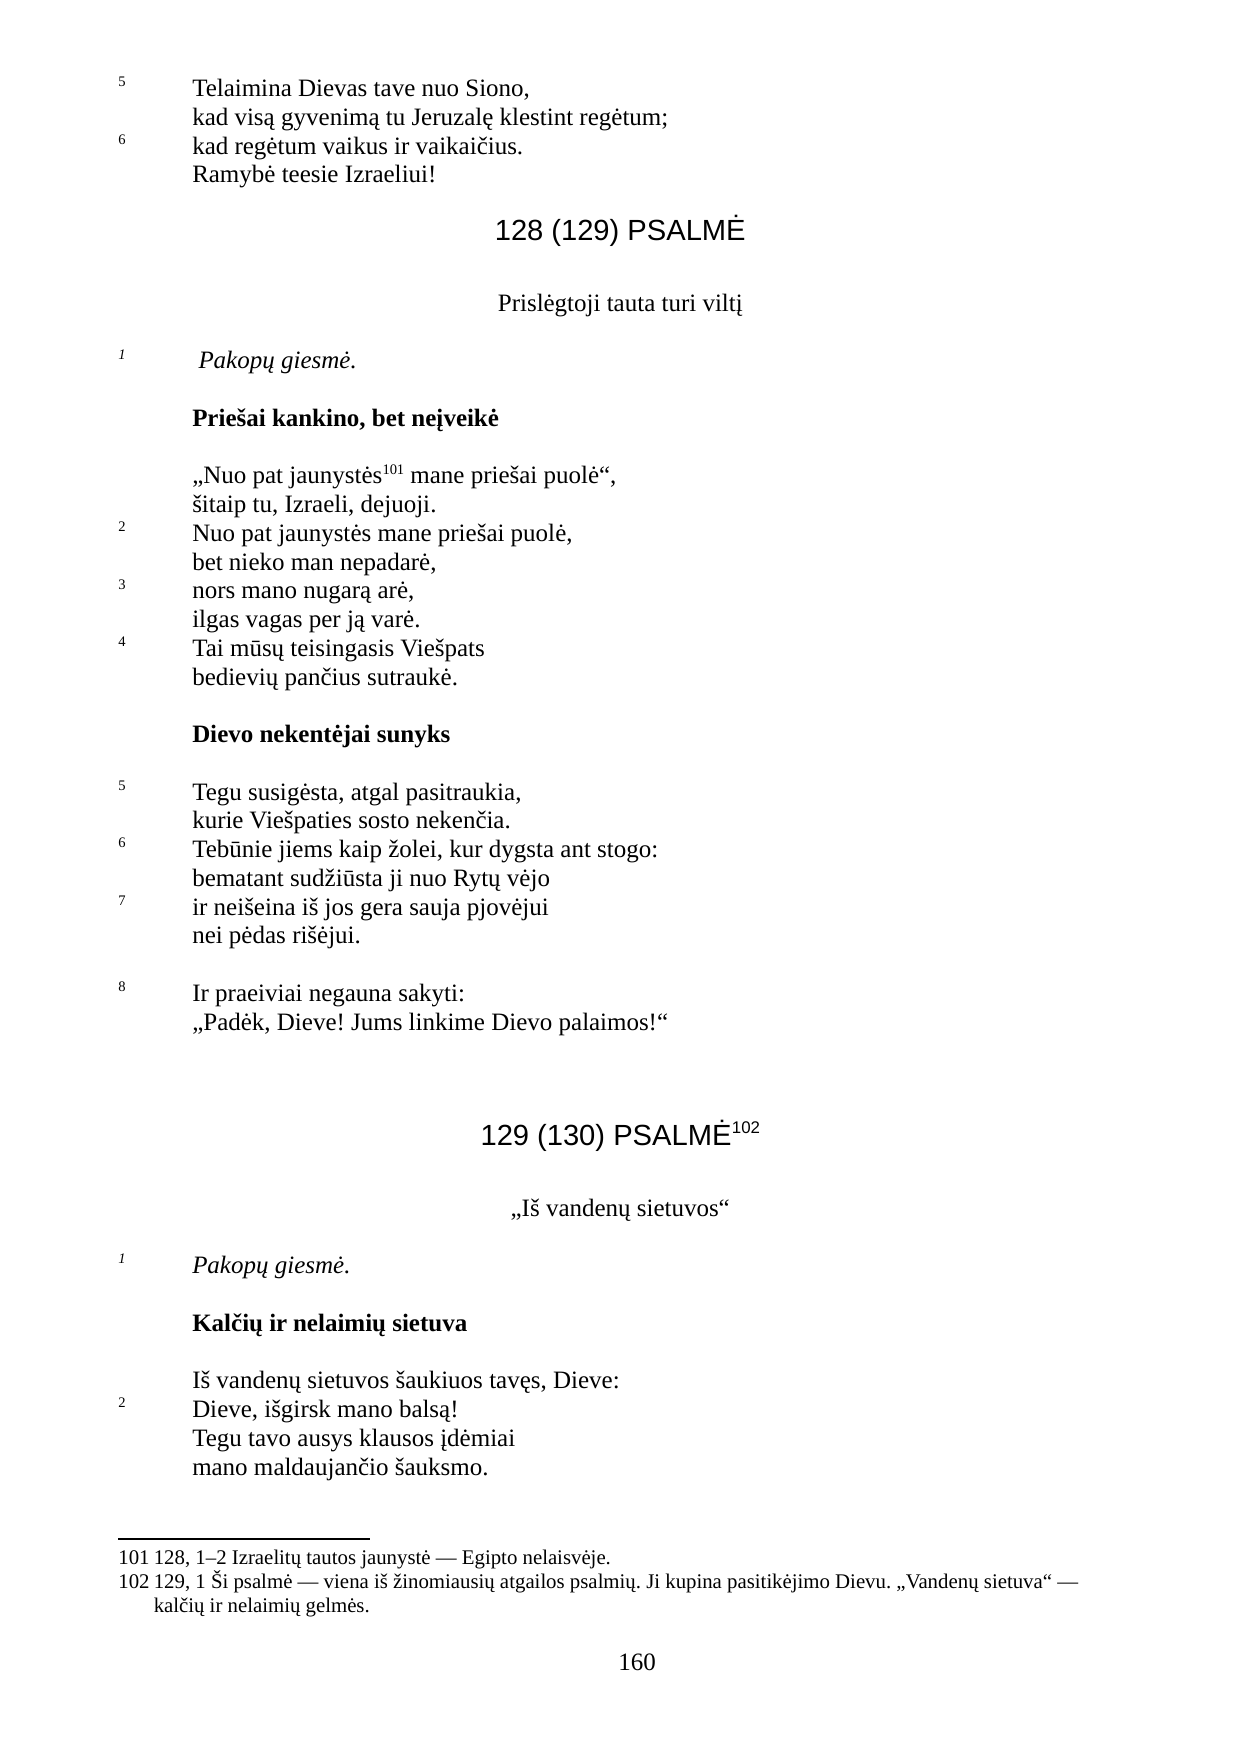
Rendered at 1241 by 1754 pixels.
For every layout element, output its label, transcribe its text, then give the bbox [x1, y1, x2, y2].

text Priešai kankino, bet neįveikė [118, 403, 1122, 432]
text „Padėk, Dieve! Jums linkime Dievo palaimos!“ [118, 1007, 1122, 1036]
text mano maldaujančio šauksmo. [118, 1452, 1122, 1480]
text 1 Pakopų giesmė. [118, 1250, 1122, 1279]
text Ramybė teesie Izraeliui! [118, 159, 1122, 188]
text 7 ir neišeina iš jos gera sauja pjovėjui [118, 892, 1122, 921]
text ilgas vagas per ją varė. [118, 604, 1122, 633]
text 3 nors mano nugarą arė, [118, 576, 1122, 604]
text bet nieko man nepadarė, [118, 547, 1122, 576]
text bematant sudžiūsta ji nuo Rytų vėjo [118, 863, 1122, 892]
subtitle 129 (130) PSALMĖ [118, 1118, 1122, 1152]
text 6 kad regėtum vaikus ir vaikaičius. [118, 131, 1122, 159]
text 5 Tegu susigėsta, atgal pasitraukia, [118, 777, 1122, 806]
text 8 Ir praeiviai negauna sakyti: [118, 978, 1122, 1007]
text Iš vandenų sietuvos šaukiuos tavęs, Dieve: [118, 1365, 1122, 1394]
text 129, 1 Ši psalmė — viena iš žinomiausių atgailos psalmių. Ji kupina pasitikėjimo Dievu. „Vandenų sietuva“ — kalčių ir nelaimių gelmės. [118, 1569, 1122, 1617]
text „Iš vandenų sietuvos“ [118, 1193, 1122, 1222]
text „Nuo pat jaunystės mane priešai puolė“, [118, 461, 1122, 489]
text 2 Dieve, išgirsk mano balsą! [118, 1394, 1122, 1423]
subtitle 128 (129) PSALMĖ [118, 213, 1122, 247]
text 4 Tai mūsų teisingasis Viešpats [118, 633, 1122, 662]
text Kalčių ir nelaimių sietuva [118, 1308, 1122, 1337]
text bedievių pančius sutraukė. [118, 662, 1122, 691]
text nei pėdas rišėjui. [118, 921, 1122, 949]
text 1 Pakopų giesmė. [118, 346, 1122, 374]
text 128, 1–2 Izraelitų tautos jaunystė — Egipto nelaisvėje. [118, 1545, 1122, 1569]
text kurie Viešpaties sosto nekenčia. [118, 806, 1122, 834]
text Tegu tavo ausys klausos įdėmiai [118, 1423, 1122, 1452]
text Dievo nekentėjai sunyks [118, 719, 1122, 748]
text šitaip tu, Izraeli, dejuoji. [118, 489, 1122, 518]
text Prislėgtoji tauta turi viltį [118, 288, 1122, 317]
text kad visą gyvenimą tu Jeruzalę klestint regėtum; [118, 102, 1122, 131]
text 5 Telaimina Dievas tave nuo Siono, [118, 73, 1122, 102]
text 6 Tebūnie jiems kaip žolei, kur dygsta ant stogo: [118, 834, 1122, 863]
text 2 Nuo pat jaunystės mane priešai puolė, [118, 518, 1122, 547]
